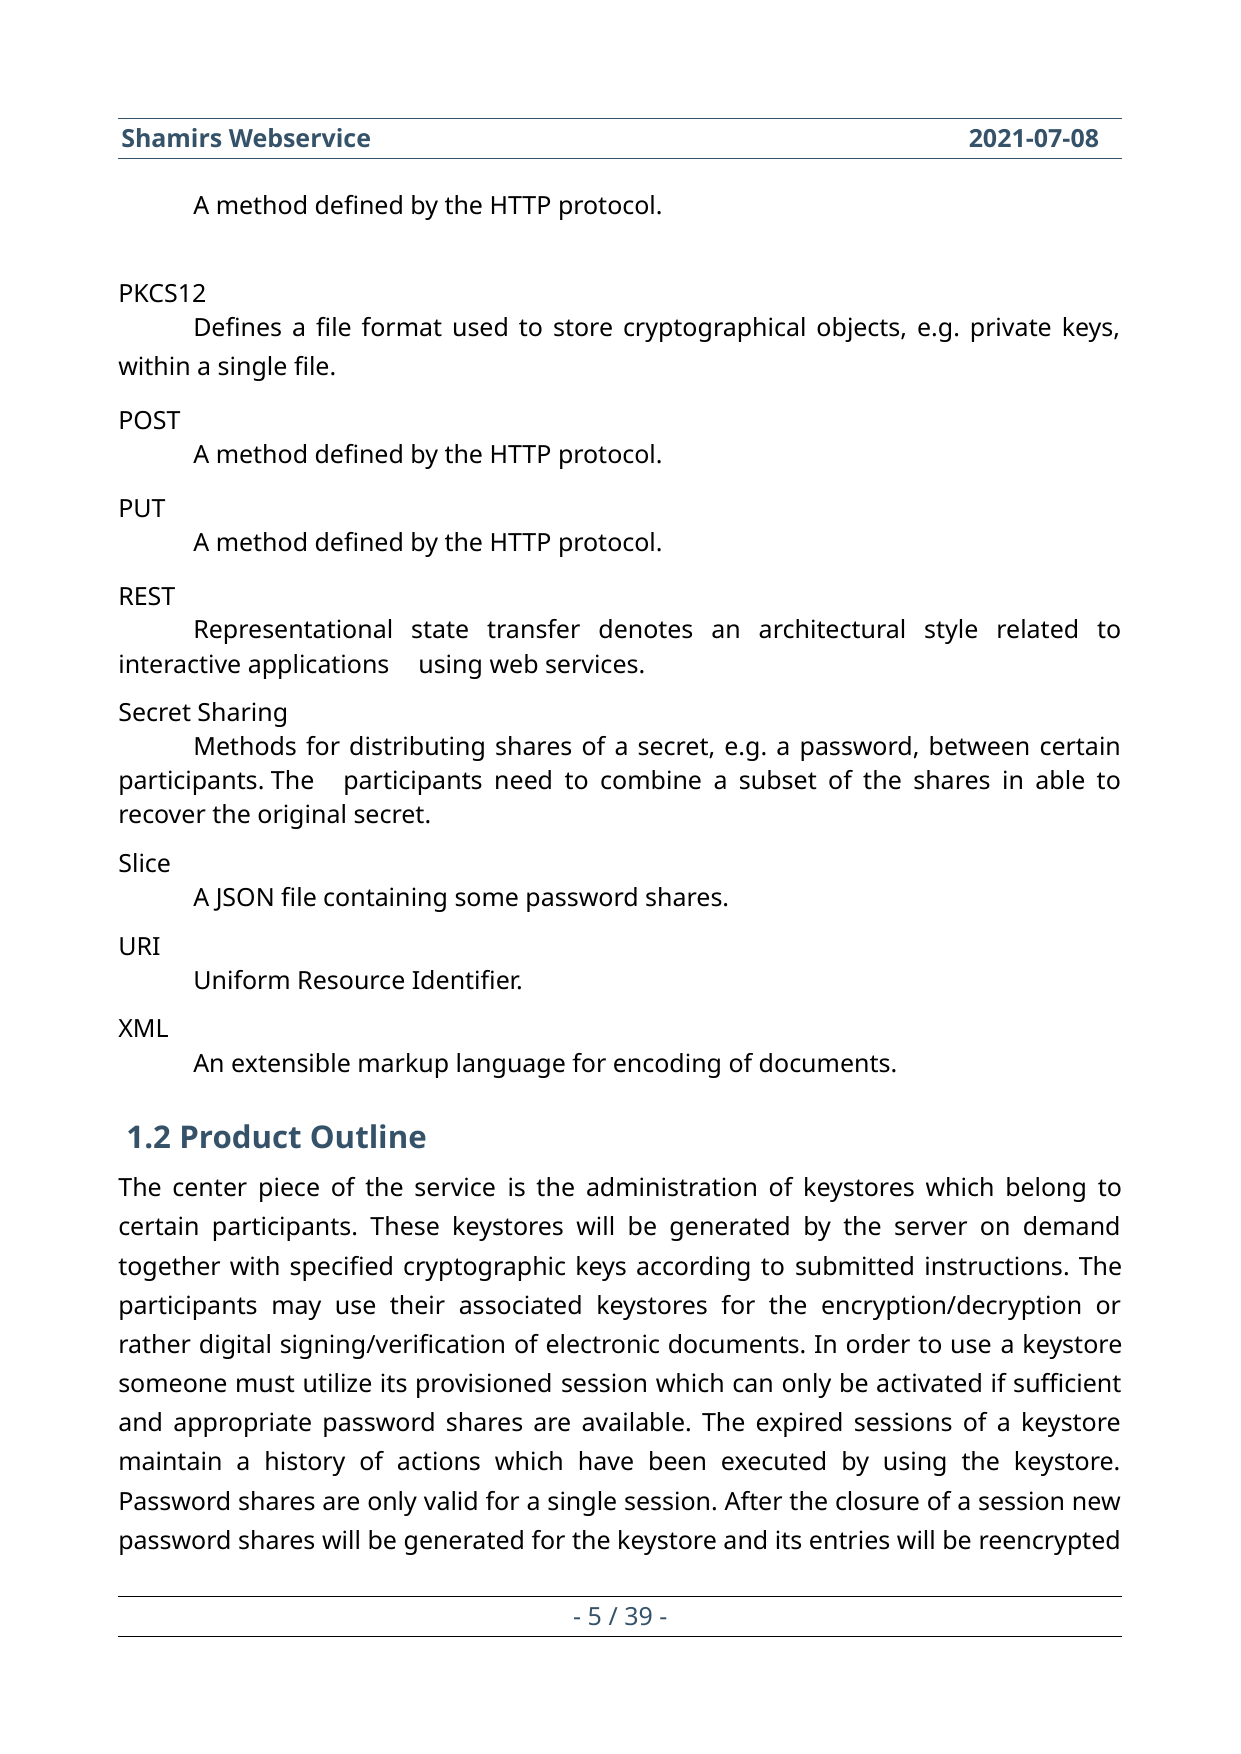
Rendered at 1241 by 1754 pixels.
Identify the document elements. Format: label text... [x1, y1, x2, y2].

text Uniform Resource Identifier. [118, 962, 1122, 997]
text POST [118, 402, 1122, 437]
text A JSON file containing some password shares. [118, 880, 1122, 914]
text A method defined by the HTTP protocol. [118, 437, 1122, 471]
text PUT [118, 490, 1122, 524]
text REST [118, 578, 1122, 612]
text A method defined by the HTTP protocol. [118, 188, 1122, 222]
text Slice [118, 846, 1122, 880]
text A method defined by the HTTP protocol. [118, 524, 1122, 558]
text Representational state transfer denotes an architectural style related to interactive applications using web services. [118, 612, 1122, 680]
text Secret Sharing [118, 695, 1122, 729]
text Defines a file format used to store cryptographical objects, e.g. private keys, within a single file. [118, 309, 1122, 383]
text PKCS12 [118, 276, 1122, 309]
text An extensible markup language for encoding of documents. [118, 1045, 1122, 1079]
text The center piece of the service is the administration of keystores which belong to certain participants. These keystores will be generated by the server on demand together with specified cryptographic keys according to submitted instructions. The participants may use their associated keystores for the encryption/decryption or rather digital signing/verification of electronic documents. In order to use a keystore someone must utilize its provisioned session which can only be activated if sufficient and appropriate password shares are available. The expired sessions of a keystore maintain a history of actions which have been executed by using the keystore. Password shares are only valid for a single session. After the closure of a session new password shares will be generated for the keystore and its entries will be reencrypted [118, 1170, 1122, 1556]
subtitle Product Outline [118, 1115, 1122, 1157]
text XML [118, 1011, 1122, 1045]
text Methods for distributing shares of a secret, e.g. a password, between certain participants. The participants need to combine a subset of the shares in able to recover the original secret. [118, 729, 1122, 831]
text URI [118, 928, 1122, 962]
